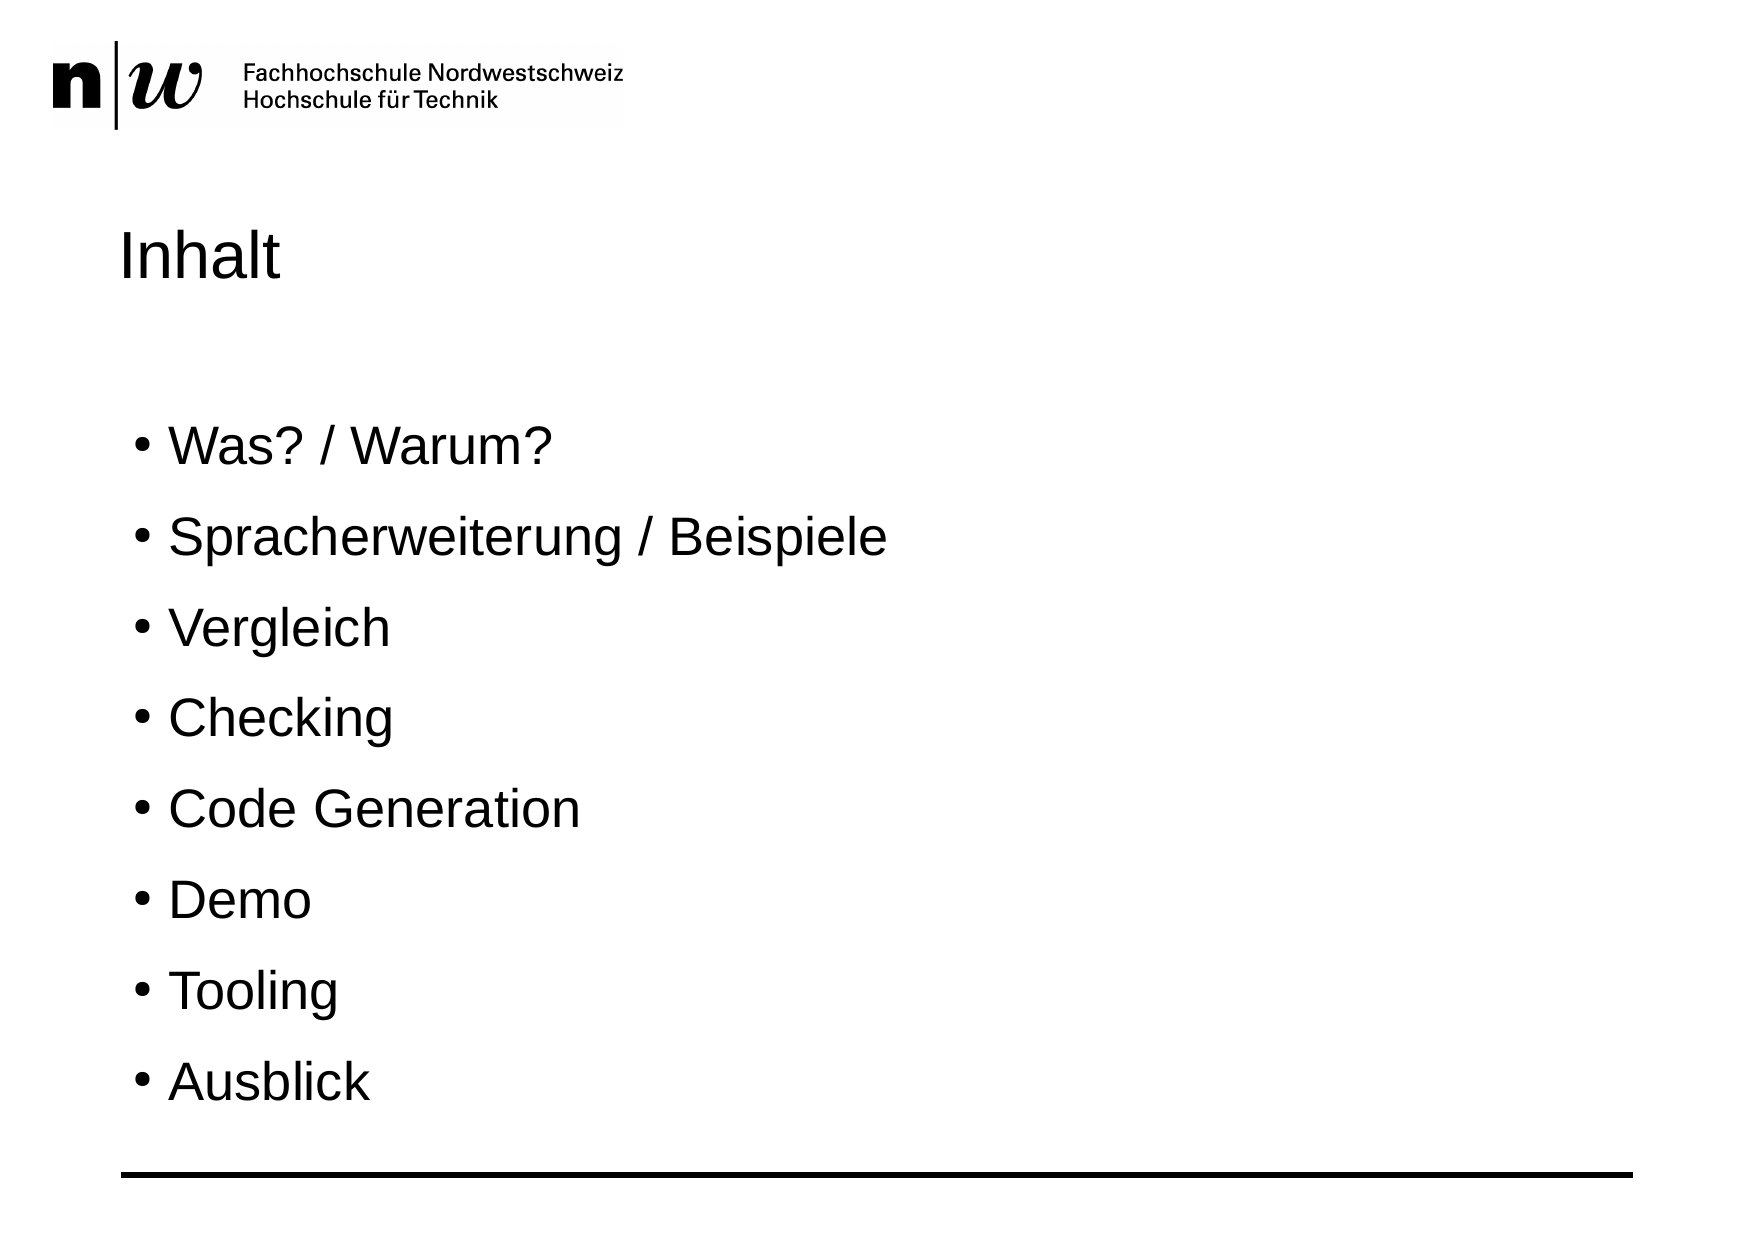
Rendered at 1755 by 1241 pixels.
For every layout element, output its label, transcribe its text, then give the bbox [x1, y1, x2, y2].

text_box Inhalt [118, 212, 1606, 296]
text_box Was? / Warum? Spracherweiterung / Beispiele Vergleich Checking Code Generation Demo Tooling Ausblick [118, 377, 1630, 1099]
picture [53, 41, 623, 130]
